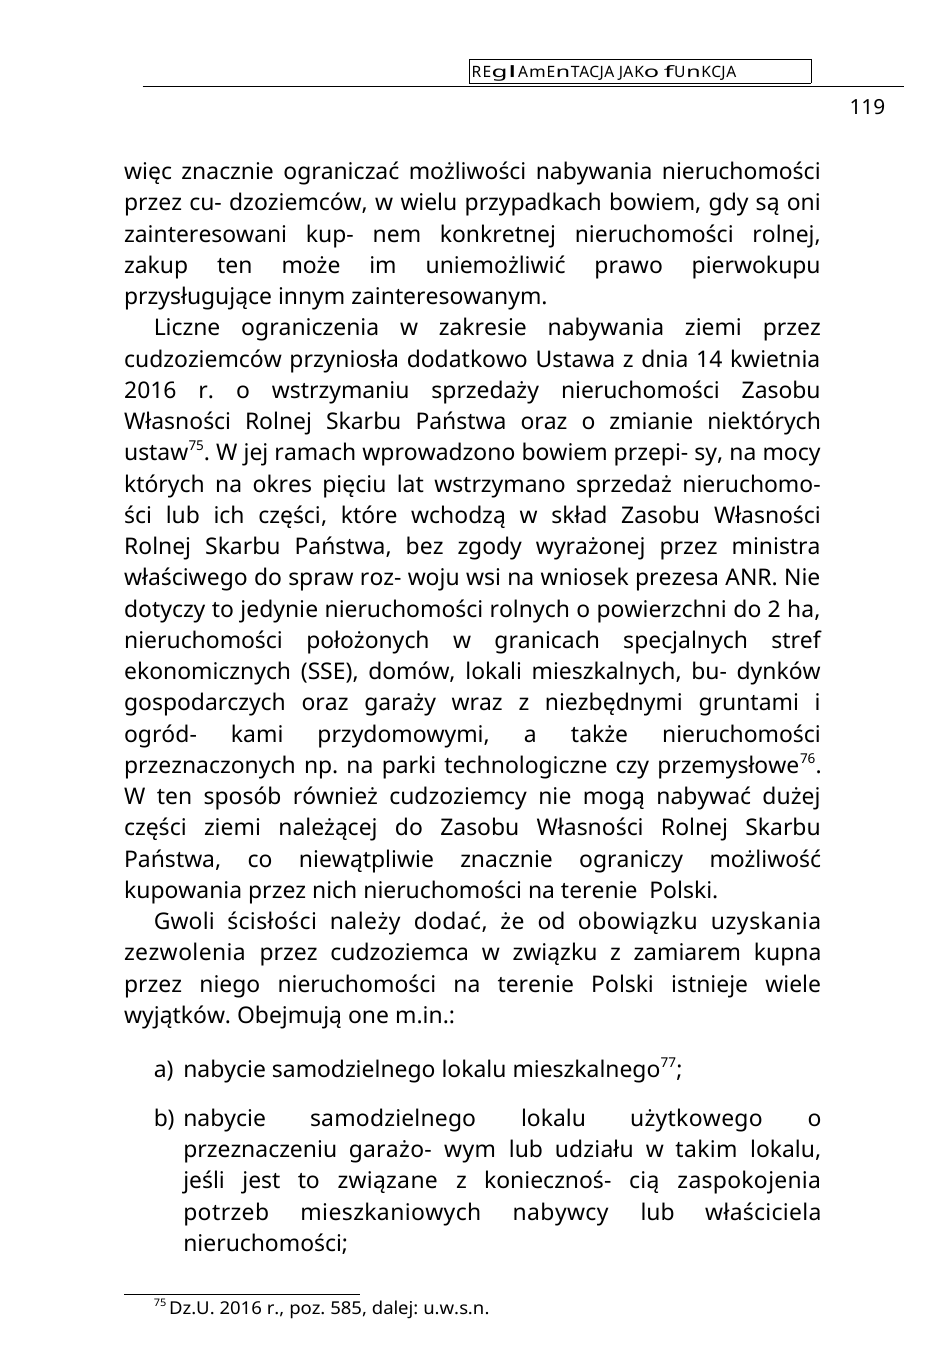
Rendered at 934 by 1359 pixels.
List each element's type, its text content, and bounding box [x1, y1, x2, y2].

list nabycie samodzielnego lokalu użytkowego o przeznaczeniu garażo- wym lub udziału w takim lokalu, jeśli jest to związane z koniecznoś- cią zaspokojenia potrzeb mieszkaniowych nabywcy lub właściciela nieruchomości; [153, 1102, 821, 1258]
text 75 Dz.U. 2016 r., poz. 585, dalej: u.w.s.n. [153, 1297, 898, 1319]
list nabycie samodzielnego lokalu mieszkalnego77; [153, 1053, 898, 1084]
text Gwoli ścisłości należy dodać, że od obowiązku uzyskania zezwolenia przez cudzoziemca w związku z zamiarem kupna przez niego nieruchomości na terenie Polski istnieje wiele wyjątków. Obejmują one m.in.: [124, 905, 821, 1030]
text 119 [120, 92, 885, 121]
text więc znacznie ograniczać możliwości nabywania nieruchomości przez cu- dzoziemców, w wielu przypadkach bowiem, gdy są oni zainteresowani kup- nem konkretnej nieruchomości rolnej, zakup ten może im uniemożliwić prawo pierwokupu przysługujące innym zainteresowanym. [124, 155, 821, 311]
text Liczne ograniczenia w zakresie nabywania ziemi przez cudzoziemców przyniosła dodatkowo Ustawa z dnia 14 kwietnia 2016 r. o wstrzymaniu sprzedaży nieruchomości Zasobu Własności Rolnej Skarbu Państwa oraz o zmianie niektórych ustaw75. W jej ramach wprowadzono bowiem przepi- sy, na mocy których na okres pięciu lat wstrzymano sprzedaż nieruchomo- ści lub ich części, które wchodzą w skład Zasobu Własności Rolnej Skarbu Państwa, bez zgody wyrażonej przez ministra właściwego do spraw roz- woju wsi na wniosek prezesa ANR. Nie dotyczy to jedynie nieruchomości rolnych o powierzchni do 2 ha, nieruchomości położonych w granicach specjalnych stref ekonomicznych (SSE), domów, lokali mieszkalnych, bu- dynków gospodarczych oraz garaży wraz z niezbędnymi gruntami i ogród- kami przydomowymi, a także nieruchomości przeznaczonych np. na parki technologiczne czy przemysłowe76. W ten sposób również cudzoziemcy nie mogą nabywać dużej części ziemi należącej do Zasobu Własności Rolnej Skarbu Państwa, co niewątpliwie znacznie ograniczy możliwość kupowania przez nich nieruchomości na terenie Polski. [124, 311, 821, 905]
